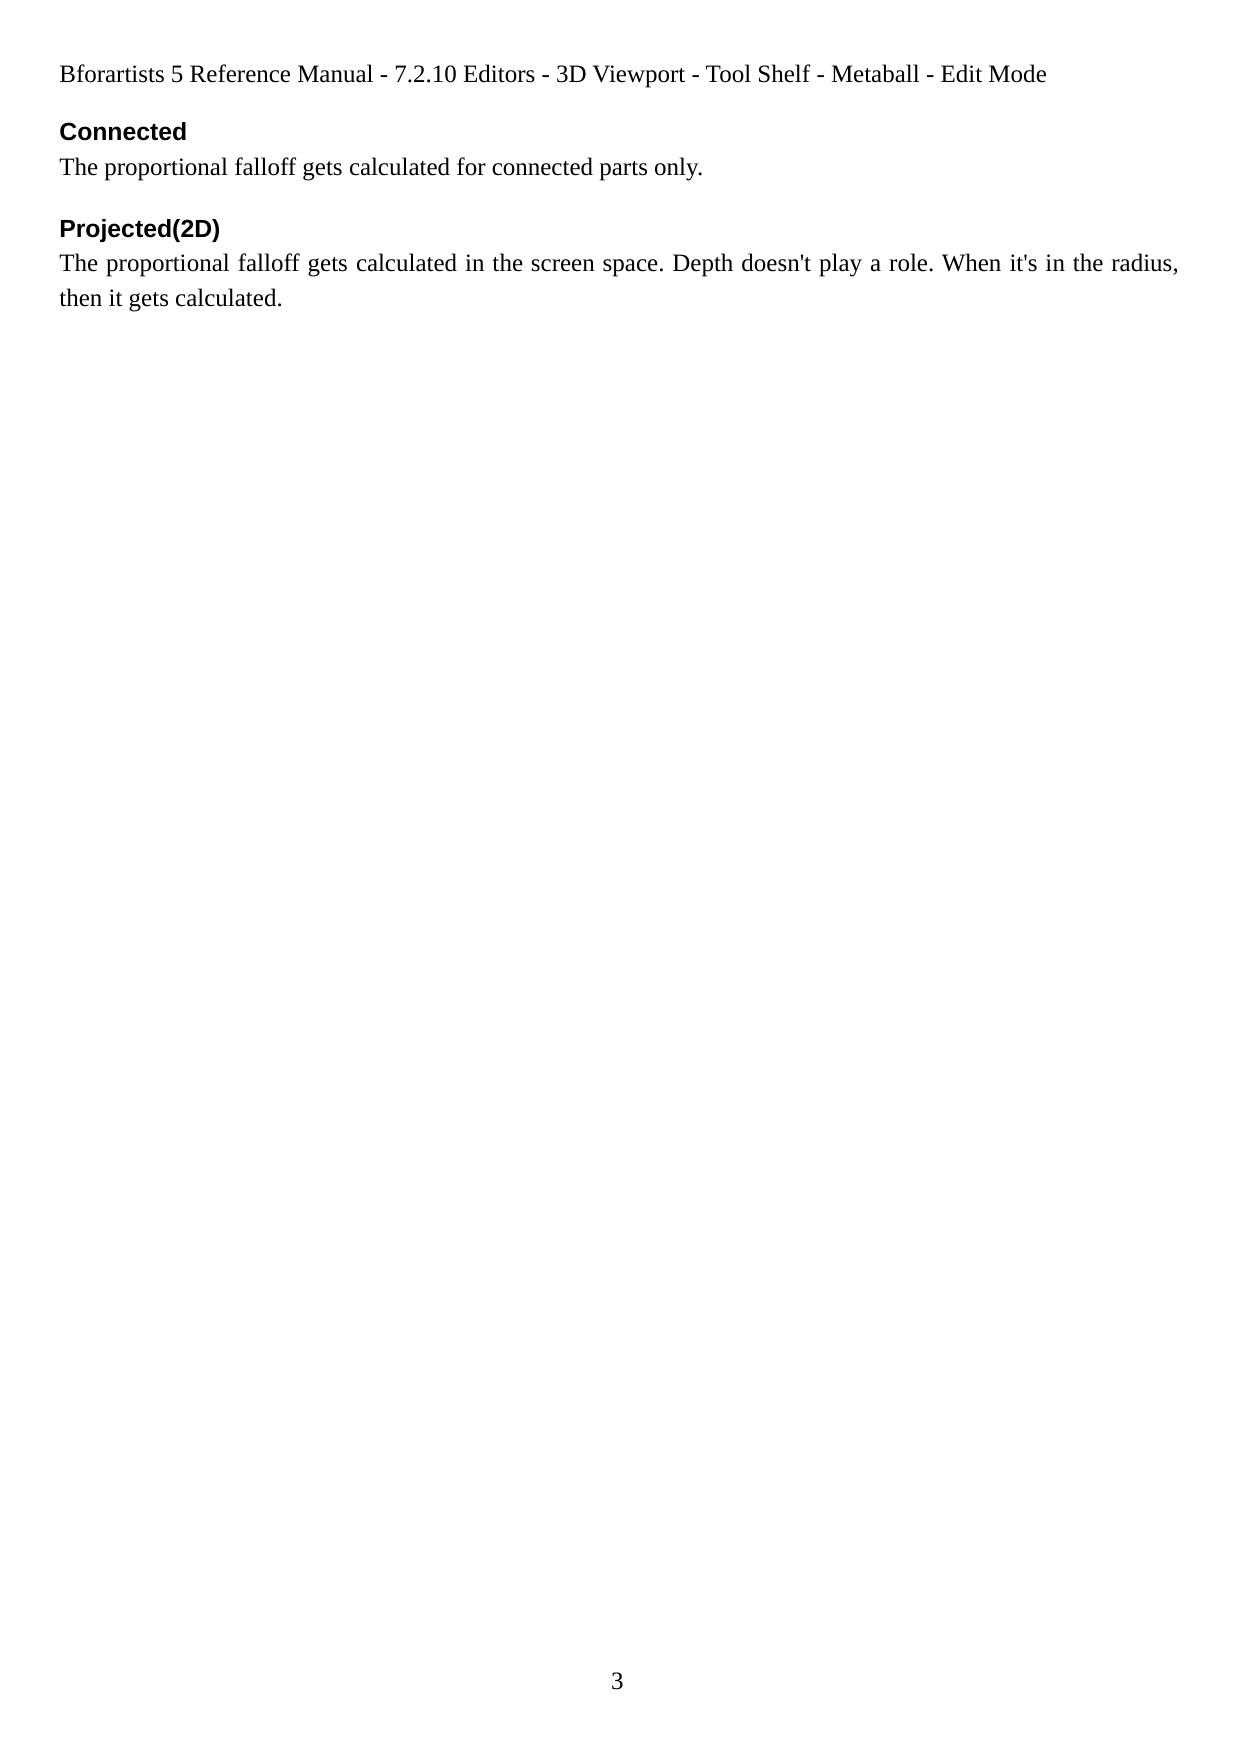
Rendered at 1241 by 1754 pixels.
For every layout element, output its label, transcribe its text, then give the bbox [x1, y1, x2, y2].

text The proportional falloff gets calculated in the screen space. Depth doesn't play a role. When it's in the radius, then it gets calculated. [59, 248, 1181, 312]
subtitle Projected(2D) [59, 214, 1181, 242]
text The proportional falloff gets calculated for connected parts only. [59, 152, 1181, 181]
subtitle Connected [59, 117, 1181, 146]
